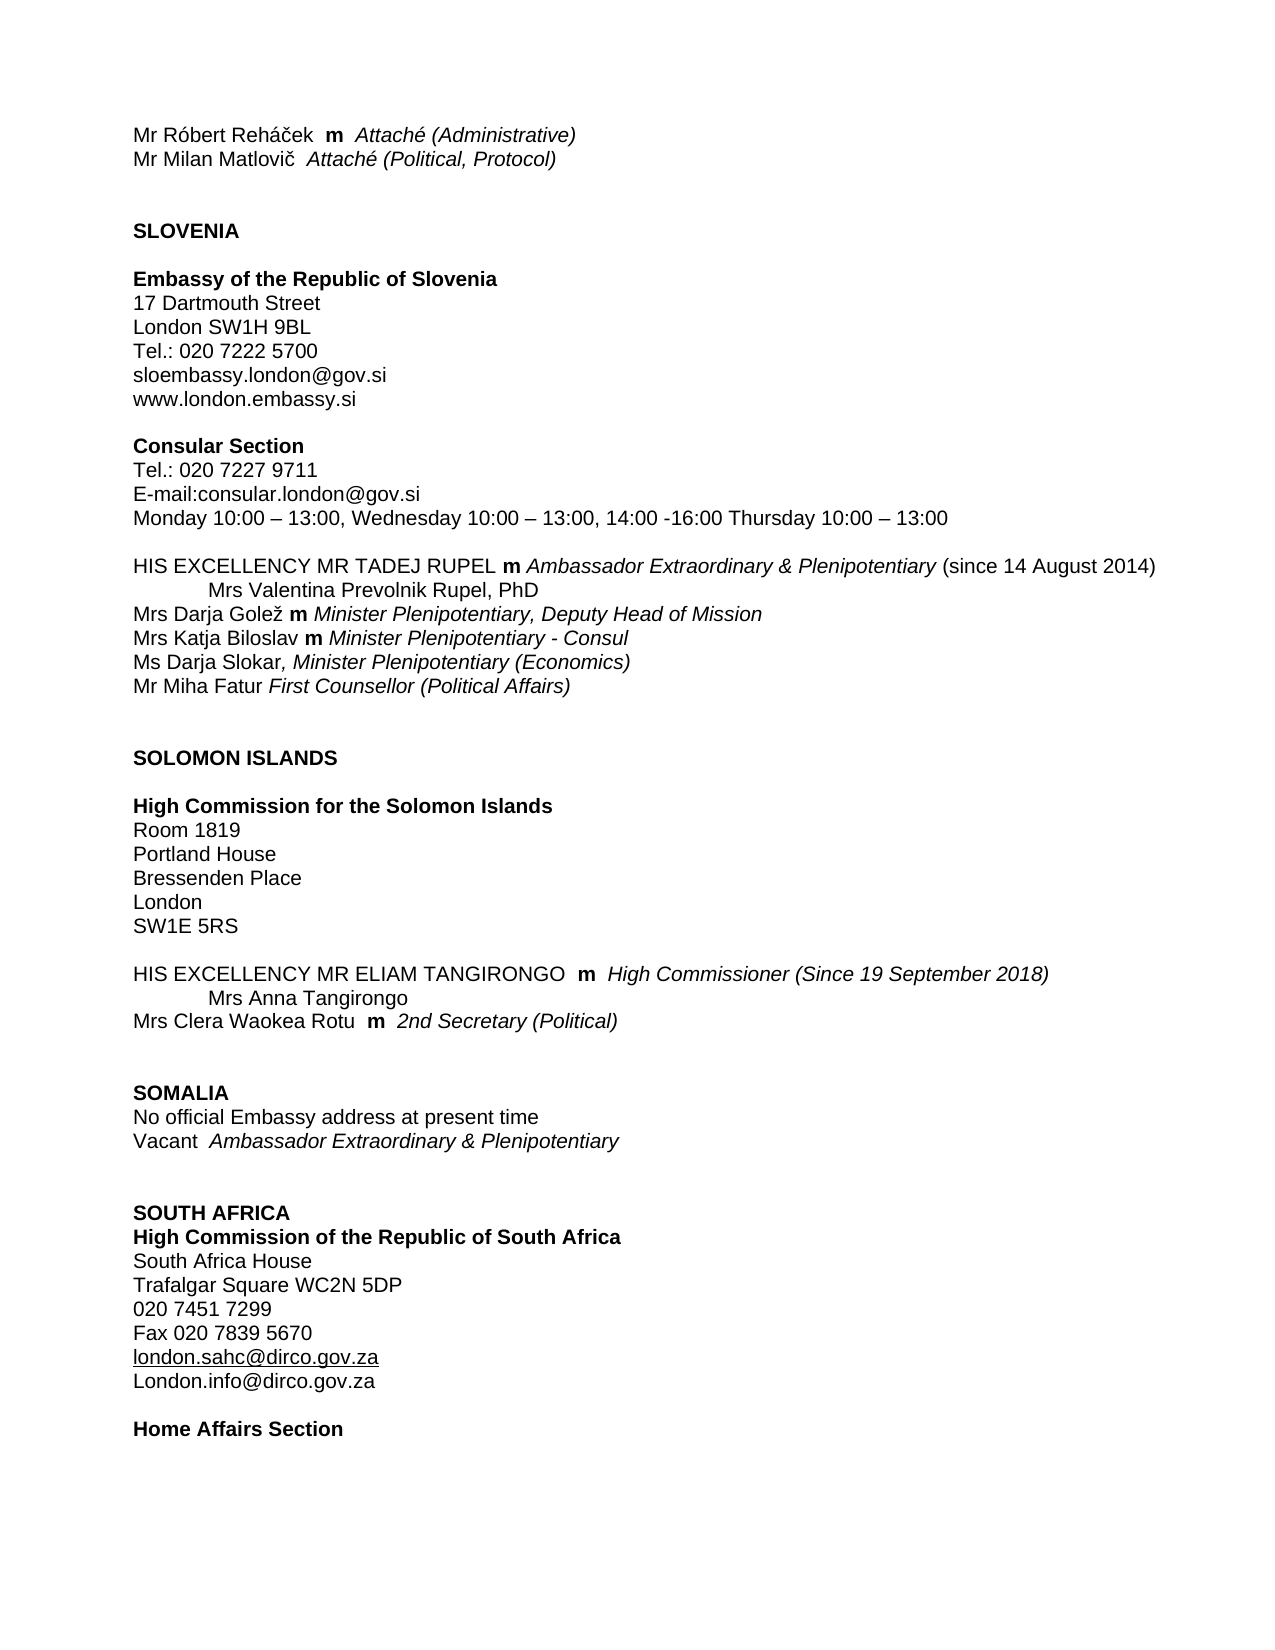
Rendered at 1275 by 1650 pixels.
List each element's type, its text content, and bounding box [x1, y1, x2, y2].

text HIS EXCELLENCY MR TADEJ RUPEL m Ambassador Extraordinary & Plenipotentiary (since 14 August 2014) [133, 554, 1181, 578]
text Tel.: 020 7227 9711 [133, 458, 1181, 482]
text Consular Section [133, 434, 1181, 458]
text No official Embassy address at present time [133, 1105, 1181, 1129]
text SOUTH AFRICA [133, 1201, 1181, 1225]
text HIS EXCELLENCY MR ELIAM TANGIRONGO m High Commissioner (Since 19 September 2018) [133, 961, 1181, 985]
text Mrs Anna Tangirongo [133, 985, 1181, 1009]
text Mrs Valentina Prevolnik Rupel, PhD [133, 578, 1181, 602]
subtitle SLOVENIA [133, 219, 1181, 243]
text sloembassy.london@gov.si [133, 362, 1181, 386]
text London SW1H 9BL [133, 314, 1181, 338]
text SW1E 5RS [133, 913, 1181, 937]
text Tel.: 020 7222 5700 [133, 338, 1181, 362]
text High Commission for the Solomon Islands [133, 794, 1181, 818]
text Room 1819 [133, 818, 1181, 842]
text london.sahc@dirco.gov.za [133, 1345, 1181, 1369]
text Mr Milan Matlovič Attaché (Political, Protocol) [133, 147, 1181, 171]
text Mrs Darja Golež m Minister Plenipotentiary, Deputy Head of Mission [133, 602, 1181, 626]
text Mrs Katja Biloslav m Minister Plenipotentiary - Consul [133, 626, 1181, 650]
text Home Affairs Section [133, 1417, 1181, 1441]
text Trafalgar Square WC2N 5DP [133, 1273, 1181, 1297]
text Ms Darja Slokar, Minister Plenipotentiary (Economics) [133, 650, 1181, 674]
text London.info@dirco.gov.za [133, 1369, 1181, 1393]
text E-mail:consular.london@gov.si [133, 482, 1181, 506]
text London [133, 889, 1181, 913]
text Monday 10:00 – 13:00, Wednesday 10:00 – 13:00, 14:00 -16:00 Thursday 10:00 – 13:00 [133, 506, 1181, 530]
text Portland House [133, 842, 1181, 866]
text Embassy of the Republic of Slovenia [133, 267, 1181, 291]
text 020 7451 7299 [133, 1297, 1181, 1321]
text Fax 020 7839 5670 [133, 1321, 1181, 1345]
text Mr Róbert Reháček m Attaché (Administrative) [133, 123, 1181, 147]
text www.london.embassy.si [133, 386, 1181, 410]
text SOLOMON ISLANDS [133, 746, 1181, 770]
text Mrs Clera Waokea Rotu m 2nd Secretary (Political) [133, 1009, 1181, 1033]
text Mr Miha Fatur First Counsellor (Political Affairs) [133, 674, 1181, 698]
text High Commission of the Republic of South Africa [133, 1225, 1181, 1249]
text Bressenden Place [133, 866, 1181, 889]
text SOMALIA [133, 1081, 1181, 1105]
text Vacant Ambassador Extraordinary & Plenipotentiary [133, 1129, 1181, 1153]
text 17 Dartmouth Street [133, 291, 1181, 314]
text South Africa House [133, 1249, 1181, 1273]
